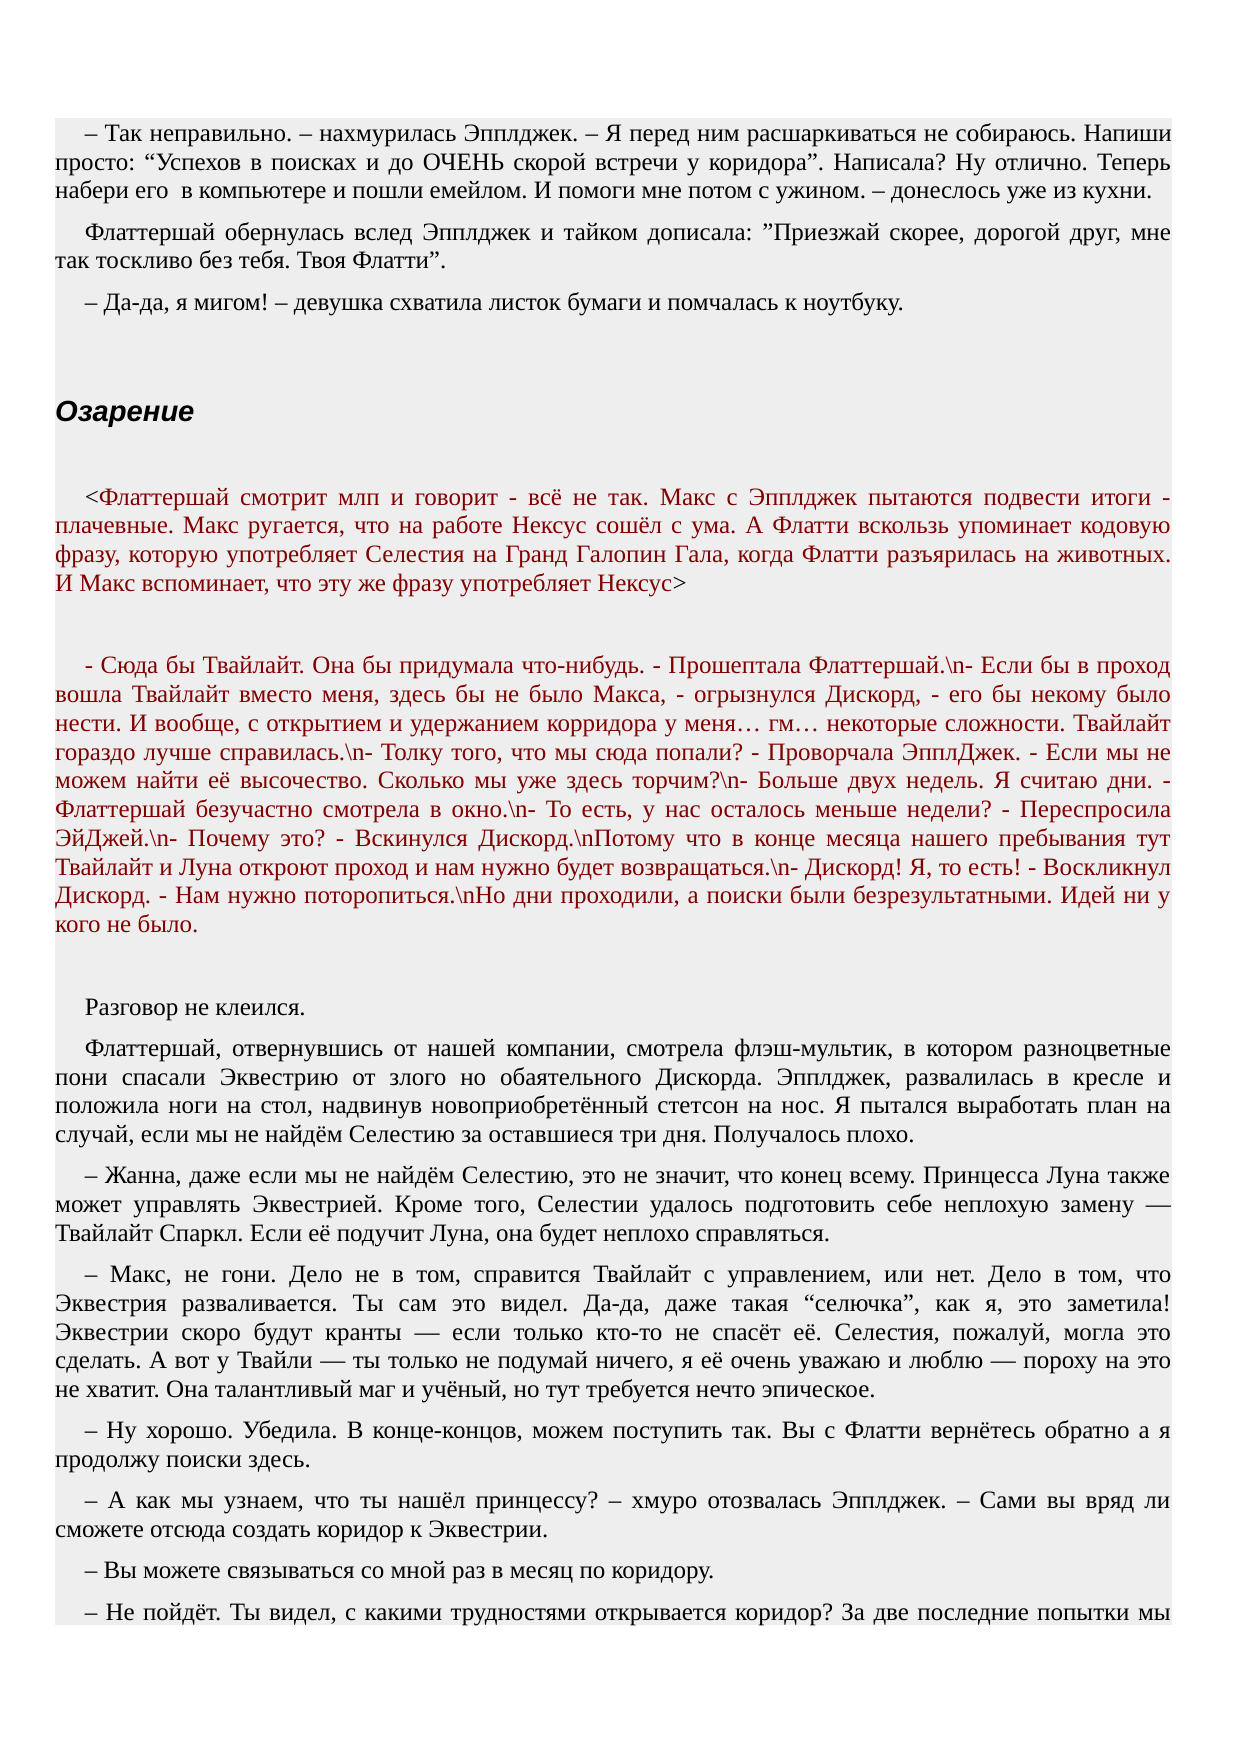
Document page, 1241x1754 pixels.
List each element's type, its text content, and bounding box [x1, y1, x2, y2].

text Флаттершай обернулась вслед Эпплджек и тайком дописала: ”Приезжай скорее, дорогой друг, мне так тоскливо без тебя. Твоя Флатти”. [55, 217, 1172, 274]
text Флаттершай, отвернувшись от нашей компании, смотрела флэш-мультик, в котором разноцветные пони спасали Эквестрию от злого но обаятельного Дискорда. Эпплджек, развалилась в кресле и положила ноги на стол, надвинув новоприобретённый стетсон на нос. Я пытался выработать план на случай, если мы не найдём Селестию за оставшиеся три дня. Получалось плохо. [55, 1033, 1172, 1148]
subtitle Озарение [55, 394, 1172, 428]
text – Так неправильно. – нахмурилась Эпплджек. – Я перед ним расшаркиваться не собираюсь. Напиши просто: “Успехов в поисках и до ОЧЕНЬ скорой встречи у коридора”. Написала? Ну отлично. Теперь набери его в компьютере и пошли емейлом. И помоги мне потом с ужином. – донеслось уже из кухни. [55, 118, 1172, 204]
text Разговор не клеился. [55, 992, 1172, 1020]
text – Да-да, я мигом! – девушка схватила листок бумаги и помчалась к ноутбуку. [55, 287, 1172, 316]
text – Вы можете связываться со мной раз в месяц по коридору. [55, 1555, 1172, 1584]
text <Флаттершай смотрит млп и говорит - всё не так. Макс с Эпплджек пытаются подвести итоги - плачевные. Макс ругается, что на работе Нексус сошёл с ума. А Флатти вскользь упоминает кодовую фразу, которую употребляет Селестия на Гранд Галопин Гала, когда Флатти разъярилась на животных. И Макс вспоминает, что эту же фразу употребляет Нексус> [55, 482, 1172, 597]
text – Ну хорошо. Убедила. В конце-концов, можем поступить так. Вы с Флатти вернётесь обратно а я продолжу поиски здесь. [55, 1415, 1172, 1473]
text – Не пойдёт. Ты видел, с какими трудностями открывается коридор? За две последние попытки мы [55, 1597, 1172, 1625]
text – Макс, не гони. Дело не в том, справится Твайлайт с управлением, или нет. Дело в том, что Эквестрия разваливается. Ты сам это видел. Да-да, даже такая “селючка”, как я, это заметила! Эквестрии скоро будут кранты — если только кто-то не спасёт её. Селестия, пожалуй, могла это сделать. А вот у Твайли — ты только не подумай ничего, я её очень уважаю и люблю — пороху на это не хватит. Она талантливый маг и учёный, но тут требуется нечто эпическое. [55, 1259, 1172, 1403]
text – А как мы узнаем, что ты нашёл принцессу? – хмуро отозвалась Эпплджек. – Сами вы вряд ли сможете отсюда создать коридор к Эквестрии. [55, 1485, 1172, 1543]
text - Сюда бы Твайлайт. Она бы придумала что-нибудь. - Прошептала Флаттершай.\n- Если бы в проход вошла Твайлайт вместо меня, здесь бы не было Макса, - огрызнулся Дискорд, - его бы некому было нести. И вообще, с открытием и удержанием корридора у меня… гм… некоторые сложности. Твайлайт гораздо лучше справилась.\n- Толку того, что мы сюда попали? - Проворчала ЭпплДжек. - Если мы не можем найти её высочество. Сколько мы уже здесь торчим?\n- Больше двух недель. Я считаю дни. - Флаттершай безучастно смотрела в окно.\n- То есть, у нас осталось меньше недели? - Переспросила ЭйДжей.\n- Почему это? - Вскинулся Дискорд.\nПотому что в конце месяца нашего пребывания тут Твайлайт и Луна откроют проход и нам нужно будет возвращаться.\n- Дискорд! Я, то есть! - Воскликнул Дискорд. - Нам нужно поторопиться.\nНо дни проходили, а поиски были безрезультатными. Идей ни у кого не было. [55, 650, 1172, 938]
text – Жанна, даже если мы не найдём Селестию, это не значит, что конец всему. Принцесса Луна также может управлять Эквестрией. Кроме того, Селестии удалось подготовить себе неплохую замену — Твайлайт Спаркл. Если её подучит Луна, она будет неплохо справляться. [55, 1160, 1172, 1247]
